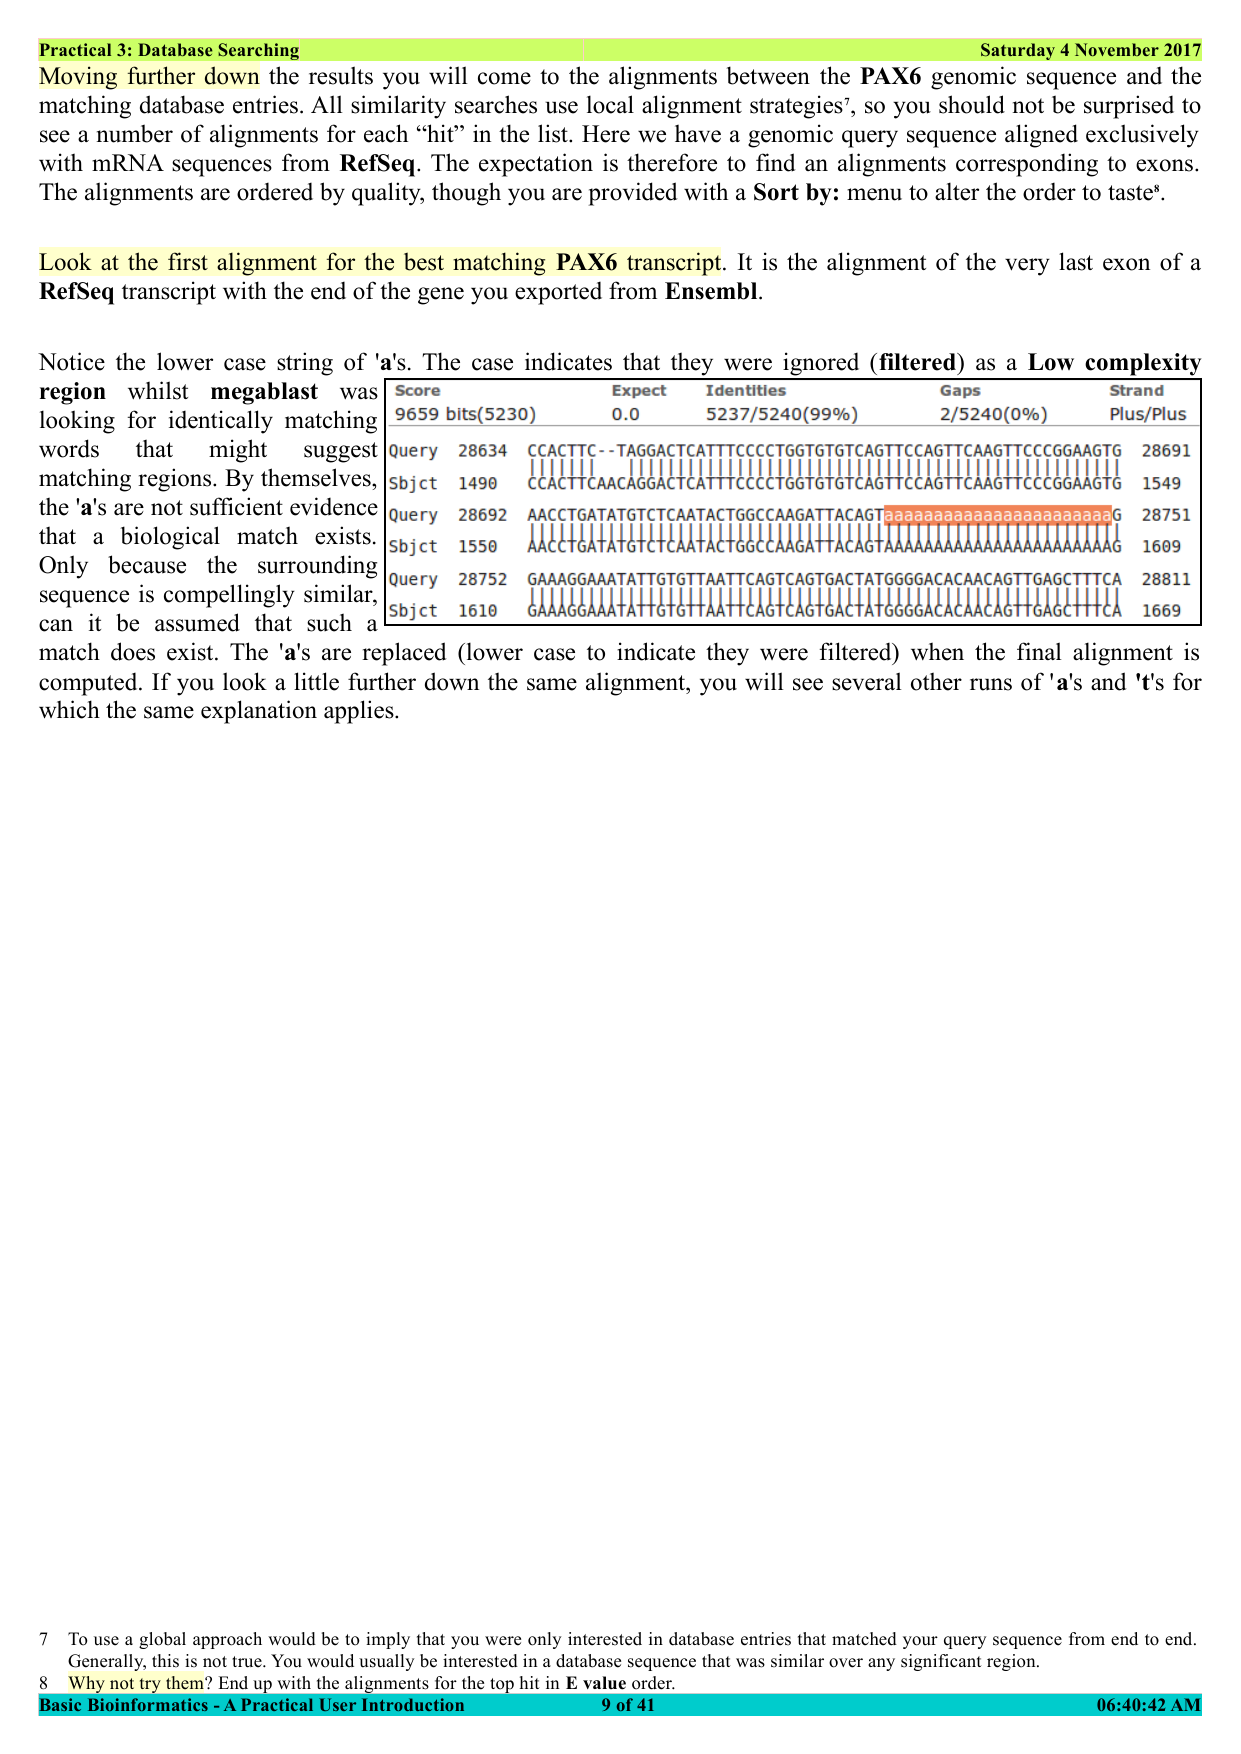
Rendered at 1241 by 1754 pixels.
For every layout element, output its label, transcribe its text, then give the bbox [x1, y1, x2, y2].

text Why not try them? End up with the alignments for the top hit in E value order. [38, 1671, 1202, 1693]
picture [386, 380, 1200, 624]
text Look at the first alignment for the best matching PAX6 transcript. It is the alignment of the very last exon of a RefSeq transcript with the end of the gene you exported from Ensembl. [38, 247, 1202, 305]
text To use a global approach would be to imply that you were only interested in database entries that matched your query sequence from end to end. Generally, this is not true. You would usually be interested in a database sequence that was similar over any significant region. [38, 1627, 1202, 1671]
text Notice the lower case string of 'a's. The case indicates that they were ignored (filtered) as a Low complexity region whilst megablast was looking for identically matching words that might suggest matching regions. By themselves, the 'a's are not sufficient evidence that a biological match exists. Only because the surrounding sequence is compellingly similar, can it be assumed that such a match does exist. The 'a's are replaced (lower case to indicate they were filtered) when the final alignment is computed. If you look a little further down the same alignment, you will see several other runs of 'a's and 't's for which the same explanation applies. [38, 347, 1202, 724]
text Moving further down the results you will come to the alignments between the PAX6 genomic sequence and the matching database entries. All similarity searches use local alignment strategies, so you should not be surprised to see a number of alignments for each “hit” in the list. Here we have a genomic query sequence aligned exclusively with mRNA sequences from RefSeq. The expectation is therefore to find an alignments corresponding to exons. The alignments are ordered by quality, though you are provided with a Sort by: menu to alter the order to taste. [38, 61, 1202, 206]
